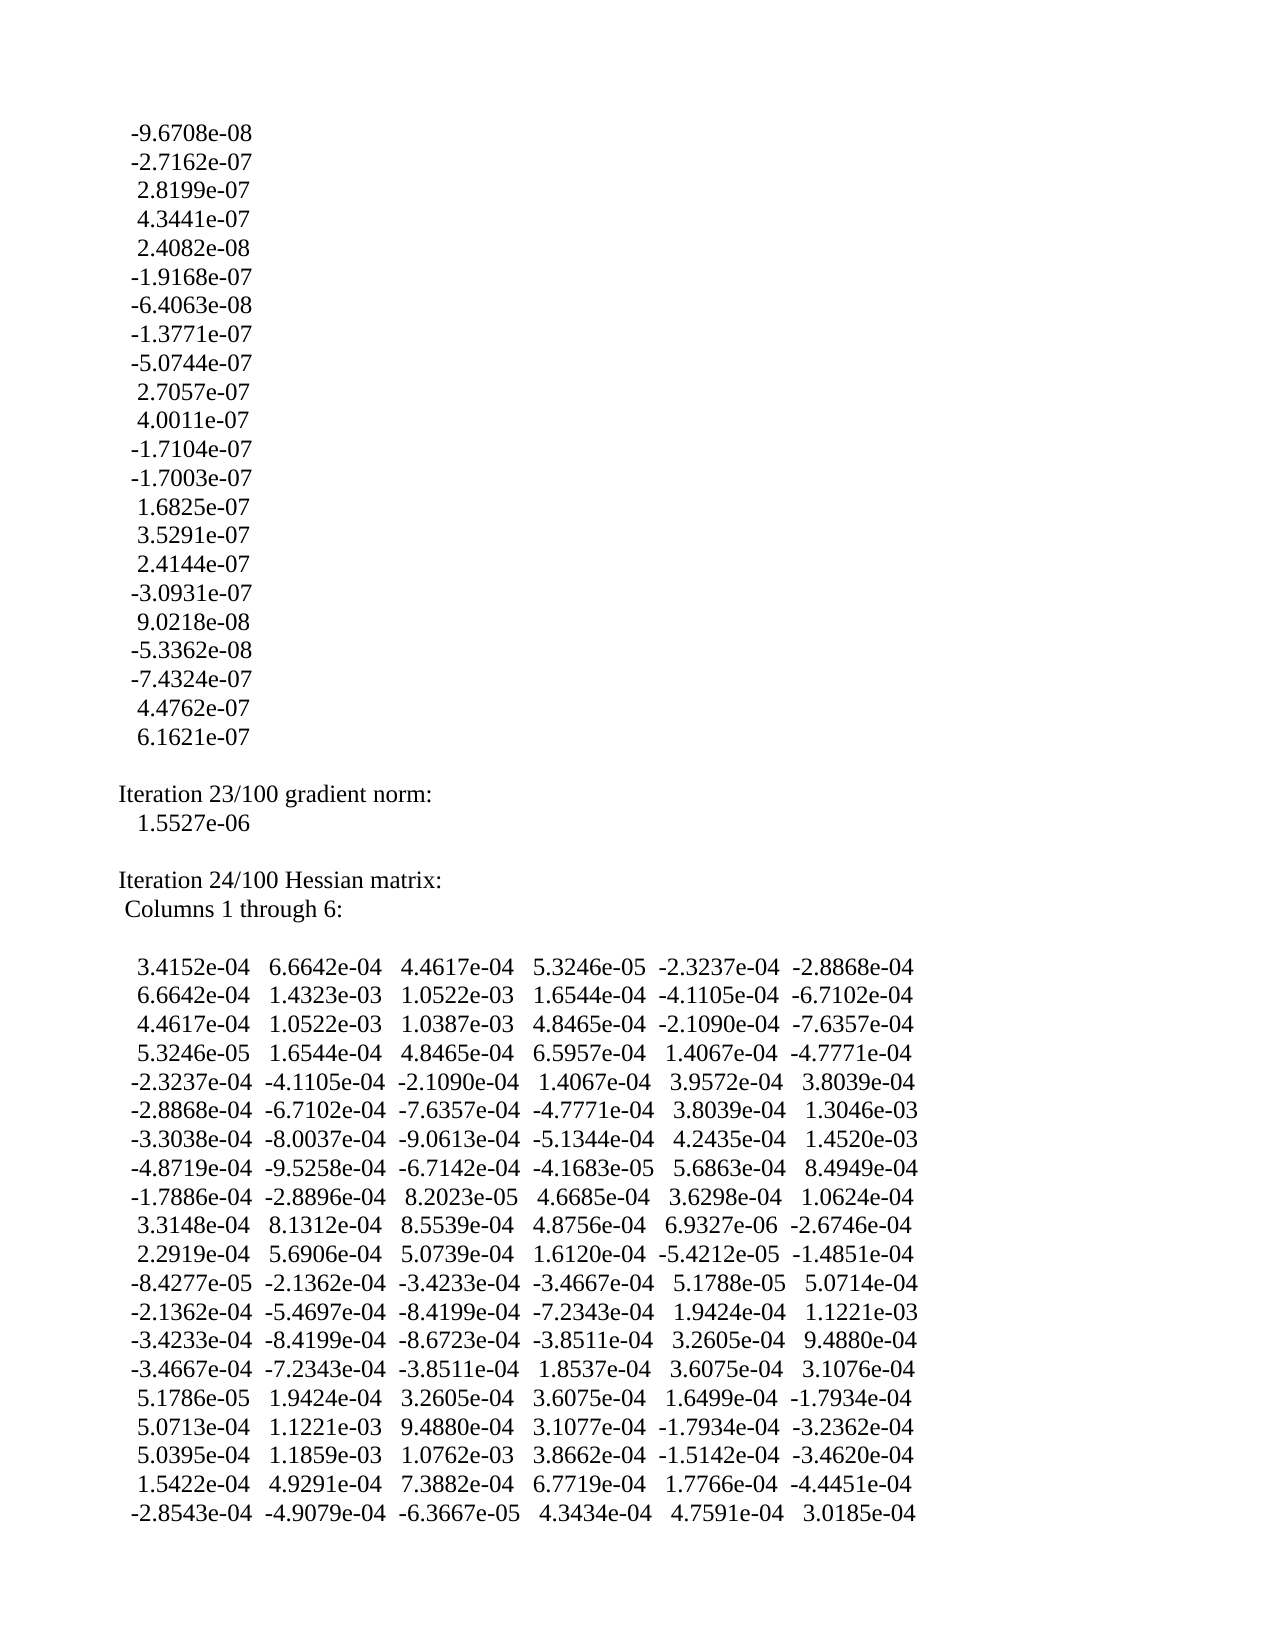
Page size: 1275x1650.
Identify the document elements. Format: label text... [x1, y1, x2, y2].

text 3.3148e-04 8.1312e-04 8.5539e-04 4.8756e-04 6.9327e-06 -2.6746e-04 [118, 1211, 1157, 1239]
text 2.4082e-08 [118, 233, 1157, 262]
text -2.7162e-07 [118, 147, 1157, 176]
text -1.7003e-07 [118, 463, 1157, 492]
text 2.2919e-04 5.6906e-04 5.0739e-04 1.6120e-04 -5.4212e-05 -1.4851e-04 [118, 1239, 1157, 1268]
text 4.4762e-07 [118, 693, 1157, 722]
text -9.6708e-08 [118, 118, 1157, 147]
text Iteration 23/100 gradient norm: [118, 779, 1157, 808]
text 2.4144e-07 [118, 549, 1157, 578]
text 9.0218e-08 [118, 607, 1157, 636]
text 4.4617e-04 1.0522e-03 1.0387e-03 4.8465e-04 -2.1090e-04 -7.6357e-04 [118, 1009, 1157, 1038]
text 4.0011e-07 [118, 406, 1157, 434]
text 5.0395e-04 1.1859e-03 1.0762e-03 3.8662e-04 -1.5142e-04 -3.4620e-04 [118, 1441, 1157, 1469]
text -8.4277e-05 -2.1362e-04 -3.4233e-04 -3.4667e-04 5.1788e-05 5.0714e-04 [118, 1268, 1157, 1297]
text -7.4324e-07 [118, 664, 1157, 693]
text 5.3246e-05 1.6544e-04 4.8465e-04 6.5957e-04 1.4067e-04 -4.7771e-04 [118, 1038, 1157, 1067]
text -1.9168e-07 [118, 262, 1157, 291]
text 3.5291e-07 [118, 521, 1157, 549]
text -5.0744e-07 [118, 348, 1157, 377]
text -4.8719e-04 -9.5258e-04 -6.7142e-04 -4.1683e-05 5.6863e-04 8.4949e-04 [118, 1153, 1157, 1182]
text 2.8199e-07 [118, 176, 1157, 204]
text -1.7886e-04 -2.8896e-04 8.2023e-05 4.6685e-04 3.6298e-04 1.0624e-04 [118, 1182, 1157, 1211]
text -3.3038e-04 -8.0037e-04 -9.0613e-04 -5.1344e-04 4.2435e-04 1.4520e-03 [118, 1124, 1157, 1153]
text Columns 1 through 6: [118, 894, 1157, 923]
text -1.3771e-07 [118, 319, 1157, 348]
text 1.5422e-04 4.9291e-04 7.3882e-04 6.7719e-04 1.7766e-04 -4.4451e-04 [118, 1469, 1157, 1498]
text -2.8868e-04 -6.7102e-04 -7.6357e-04 -4.7771e-04 3.8039e-04 1.3046e-03 [118, 1096, 1157, 1124]
text 2.7057e-07 [118, 377, 1157, 406]
text -1.7104e-07 [118, 434, 1157, 463]
text -5.3362e-08 [118, 636, 1157, 664]
text -3.4667e-04 -7.2343e-04 -3.8511e-04 1.8537e-04 3.6075e-04 3.1076e-04 [118, 1354, 1157, 1383]
text 4.3441e-07 [118, 204, 1157, 233]
text -2.1362e-04 -5.4697e-04 -8.4199e-04 -7.2343e-04 1.9424e-04 1.1221e-03 [118, 1297, 1157, 1326]
text 5.0713e-04 1.1221e-03 9.4880e-04 3.1077e-04 -1.7934e-04 -3.2362e-04 [118, 1412, 1157, 1441]
text -6.4063e-08 [118, 291, 1157, 319]
text -3.0931e-07 [118, 578, 1157, 607]
text 6.6642e-04 1.4323e-03 1.0522e-03 1.6544e-04 -4.1105e-04 -6.7102e-04 [118, 981, 1157, 1009]
text Iteration 24/100 Hessian matrix: [118, 866, 1157, 894]
text 1.6825e-07 [118, 492, 1157, 521]
text -3.4233e-04 -8.4199e-04 -8.6723e-04 -3.8511e-04 3.2605e-04 9.4880e-04 [118, 1326, 1157, 1354]
text -2.3237e-04 -4.1105e-04 -2.1090e-04 1.4067e-04 3.9572e-04 3.8039e-04 [118, 1067, 1157, 1096]
text 6.1621e-07 [118, 722, 1157, 751]
text -2.8543e-04 -4.9079e-04 -6.3667e-05 4.3434e-04 4.7591e-04 3.0185e-04 [118, 1498, 1157, 1527]
text 3.4152e-04 6.6642e-04 4.4617e-04 5.3246e-05 -2.3237e-04 -2.8868e-04 [118, 952, 1157, 981]
text 1.5527e-06 [118, 808, 1157, 837]
text 5.1786e-05 1.9424e-04 3.2605e-04 3.6075e-04 1.6499e-04 -1.7934e-04 [118, 1383, 1157, 1412]
